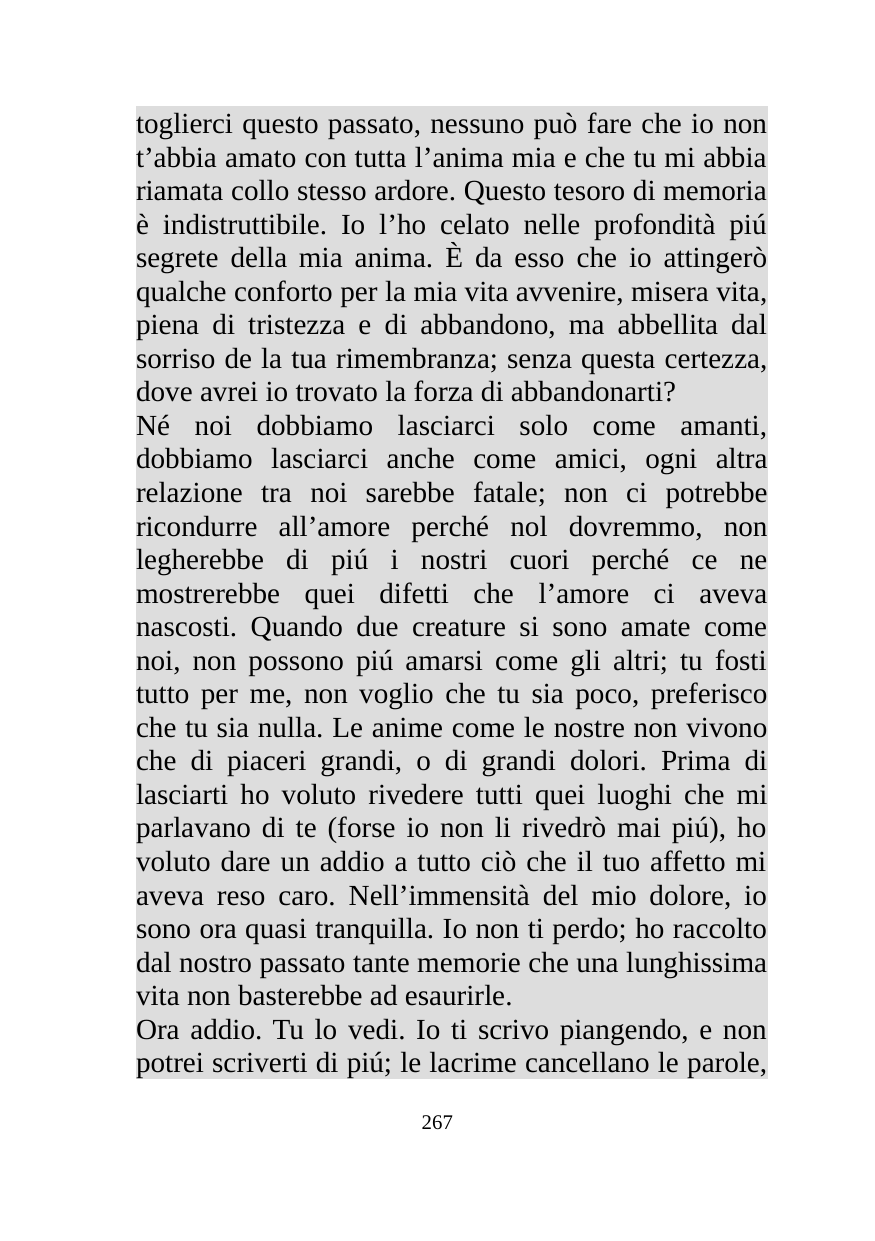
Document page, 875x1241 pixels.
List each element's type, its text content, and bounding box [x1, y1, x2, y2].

text toglierci questo passato, nessuno può fare che io non t’abbia amato con tutta l’anima mia e che tu mi abbia riamata collo stesso ardore. Questo tesoro di memoria è indistruttibile. Io l’ho celato nelle profondità piú segrete della mia anima. È da esso che io attingerò qualche conforto per la mia vita avvenire, misera vita, piena di tristezza e di abbandono, ma abbellita dal sorriso de la tua rimembranza; senza questa certezza, dove avrei io trovato la forza di abbandonarti? [136, 106, 768, 408]
text Ora addio. Tu lo vedi. Io ti scrivo piangendo, e non potrei scriverti di piú; le lacrime cancellano le parole, [136, 1012, 768, 1079]
text Né noi dobbiamo lasciarci solo come amanti, dobbiamo lasciarci anche come amici, ogni altra relazione tra noi sarebbe fatale; non ci potrebbe ricondurre all’amore perché nol dovremmo, non legherebbe di piú i nostri cuori perché ce ne mostrerebbe quei difetti che l’amore ci aveva nascosti. Quando due creature si sono amate come noi, non possono piú amarsi come gli altri; tu fosti tutto per me, non voglio che tu sia poco, preferisco che tu sia nulla. Le anime come le nostre non vivono che di piaceri grandi, o di grandi dolori. Prima di lasciarti ho voluto rivedere tutti quei luoghi che mi parlavano di te (forse io non li rivedrò mai piú), ho voluto dare un addio a tutto ciò che il tuo affetto mi aveva reso caro. Nell’immensità del mio dolore, io sono ora quasi tranquilla. Io non ti perdo; ho raccolto dal nostro passato tante memorie che una lunghissima vita non basterebbe ad esaurirle. [136, 408, 768, 1012]
